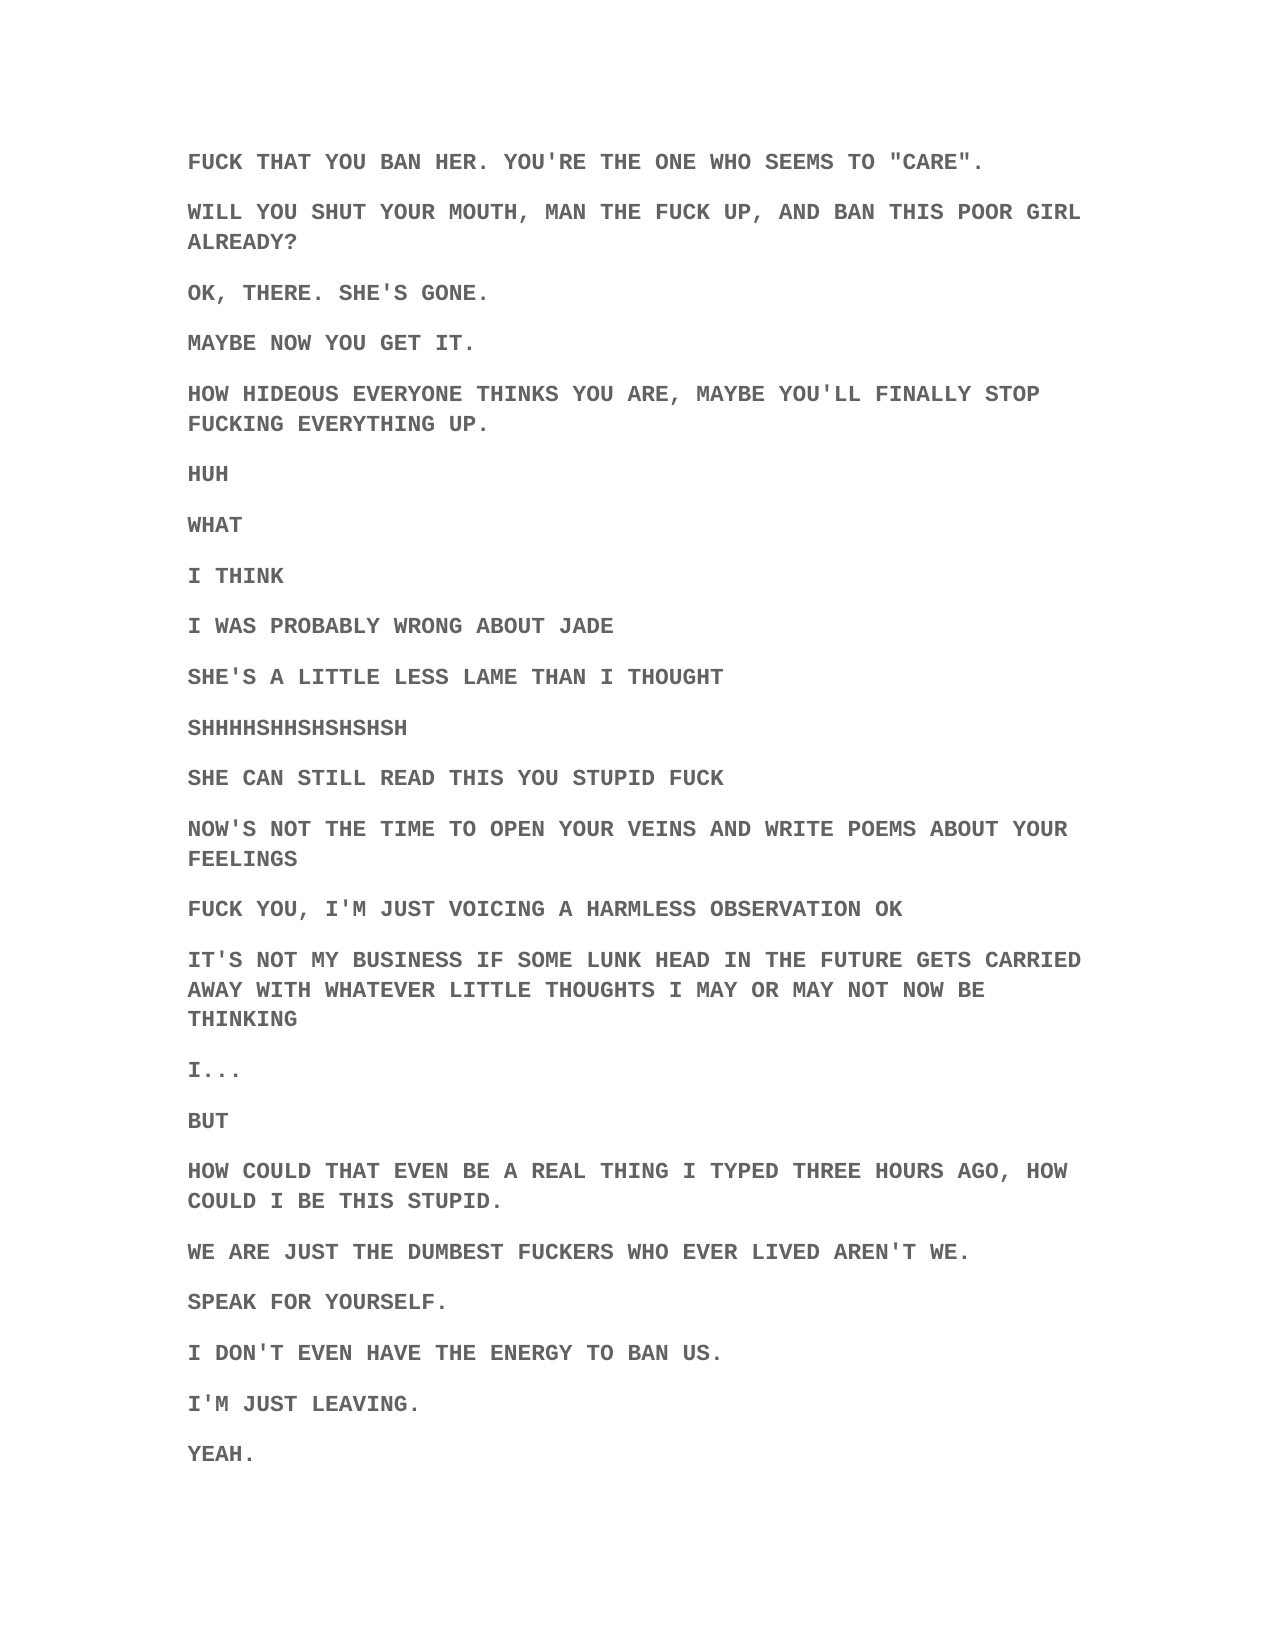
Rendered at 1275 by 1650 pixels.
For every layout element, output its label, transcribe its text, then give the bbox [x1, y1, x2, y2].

text IT'S NOT MY BUSINESS IF SOME LUNK HEAD IN THE FUTURE GETS CARRIED AWAY WITH WHATEVER LITTLE THOUGHTS I MAY OR MAY NOT NOW BE THINKING [187, 948, 1087, 1034]
text I THINK [187, 564, 1087, 590]
text I'M JUST LEAVING. [187, 1392, 1087, 1418]
text HOW HIDEOUS EVERYONE THINKS YOU ARE, MAYBE YOU'LL FINALLY STOP FUCKING EVERYTHING UP. [187, 382, 1087, 438]
text BUT [187, 1109, 1087, 1135]
text SHE'S A LITTLE LESS LAME THAN I THOUGHT [187, 665, 1087, 691]
text MAYBE NOW YOU GET IT. [187, 332, 1087, 358]
text SPEAK FOR YOURSELF. [187, 1291, 1087, 1317]
text I... [187, 1058, 1087, 1084]
text WILL YOU SHUT YOUR MOUTH, MAN THE FUCK UP, AND BAN THIS POOR GIRL ALREADY? [187, 201, 1087, 256]
text WHAT [187, 513, 1087, 539]
text OK, THERE. SHE'S GONE. [187, 281, 1087, 307]
text NOW'S NOT THE TIME TO OPEN YOUR VEINS AND WRITE POEMS ABOUT YOUR FEELINGS [187, 817, 1087, 873]
text SHHHHSHHSHSHSHSH [187, 716, 1087, 742]
text FUCK THAT YOU BAN HER. YOU'RE THE ONE WHO SEEMS TO "CARE". [187, 150, 1087, 176]
text WE ARE JUST THE DUMBEST FUCKERS WHO EVER LIVED AREN'T WE. [187, 1240, 1087, 1266]
text HUH [187, 463, 1087, 489]
text HOW COULD THAT EVEN BE A REAL THING I TYPED THREE HOURS AGO, HOW COULD I BE THIS STUPID. [187, 1159, 1087, 1215]
text FUCK YOU, I'M JUST VOICING A HARMLESS OBSERVATION OK [187, 897, 1087, 923]
text SHE CAN STILL READ THIS YOU STUPID FUCK [187, 766, 1087, 792]
text YEAH. [187, 1442, 1087, 1468]
text I WAS PROBABLY WRONG ABOUT JADE [187, 614, 1087, 641]
text I DON'T EVEN HAVE THE ENERGY TO BAN US. [187, 1341, 1087, 1367]
